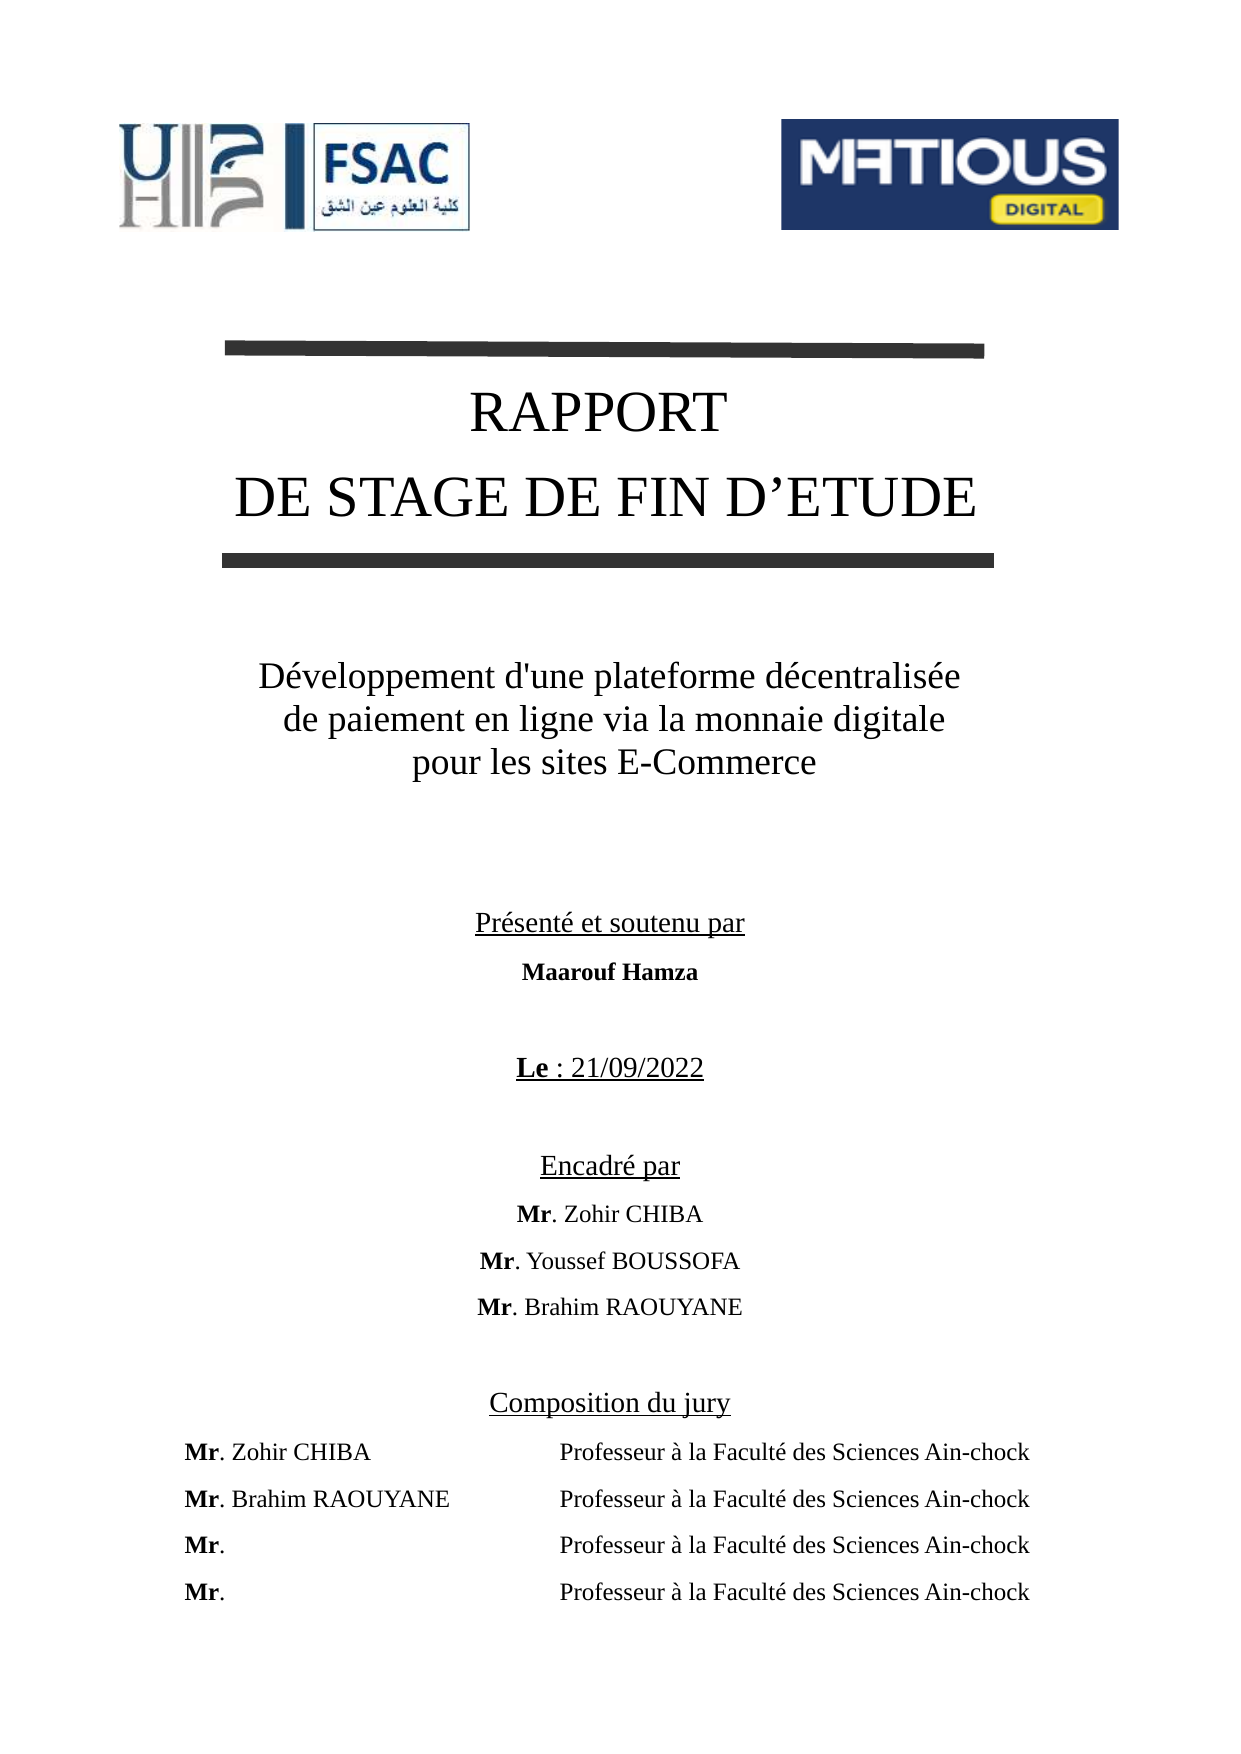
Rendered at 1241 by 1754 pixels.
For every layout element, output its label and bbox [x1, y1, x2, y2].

picture [781, 119, 1119, 230]
picture [119, 123, 471, 232]
